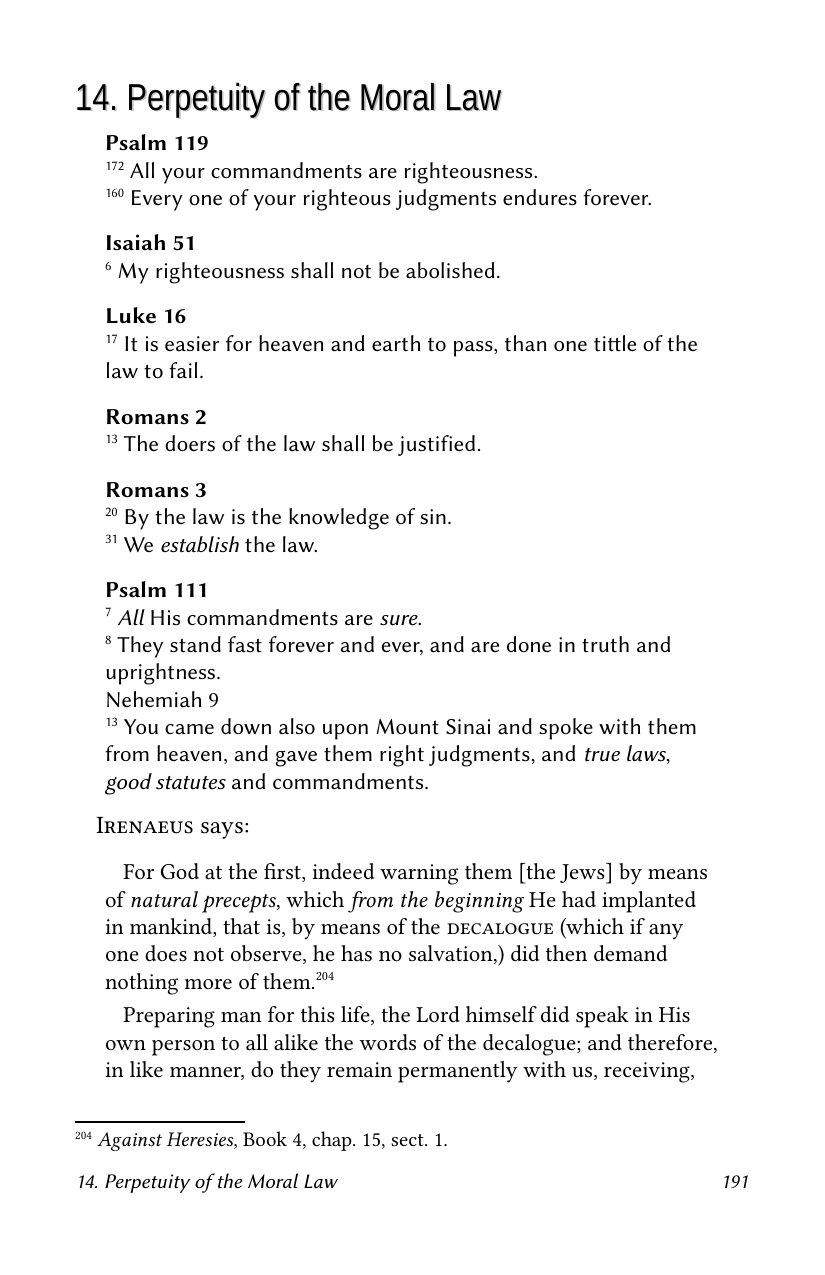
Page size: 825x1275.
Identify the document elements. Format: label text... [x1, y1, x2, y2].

text Psalm 119 [105, 130, 750, 156]
text 17 It is easier for heaven and earth to pass, than one tittle of the law to fail. [105, 331, 720, 384]
text Psalm 111 [105, 577, 750, 603]
text Romans 3 [105, 476, 750, 503]
text Irenaeus says: [75, 811, 750, 840]
text 6 My righteousness shall not be abolished. [105, 258, 720, 284]
text 13 You came down also upon Mount Sinai and spoke with them from heaven, and gave them right judgments, and true laws, good statutes and commandments. [105, 714, 720, 795]
text 172 All your commandments are righteousness. [105, 158, 720, 184]
text Against Heresies, Book 4, chap. 15, sect. 1. [75, 1128, 750, 1152]
text 31 We establish the law. [105, 531, 720, 558]
text 20 By the law is the knowledge of sin. [105, 504, 720, 530]
text For God at the first, indeed warning them [the Jews] by means of natural precepts, which from the beginning He had implanted in mankind, that is, by means of the decalogue (which if any one does not observe, he has no salvation,) did then demand nothing more of them. [105, 859, 720, 995]
text Nehemiah 9 [105, 687, 720, 713]
text 160 Every one of your righteous judgments endures forever. [105, 185, 720, 211]
text Luke 16 [105, 303, 750, 329]
text 7 All His commandments are sure. [105, 604, 720, 631]
text Isaiah 51 [105, 230, 750, 256]
title Perpetuity of the Moral Law [75, 75, 750, 118]
text 13 The doers of the law shall be justified. [105, 431, 720, 457]
text Romans 2 [105, 403, 750, 430]
text Preparing man for this life, the Lord himself did speak in His own person to all alike the words of the decalogue; and therefore, in like manner, do they remain permanently with us, receiving, [105, 1002, 720, 1083]
text 8 They stand fast forever and ever, and are done in truth and uprightness. [105, 632, 720, 685]
